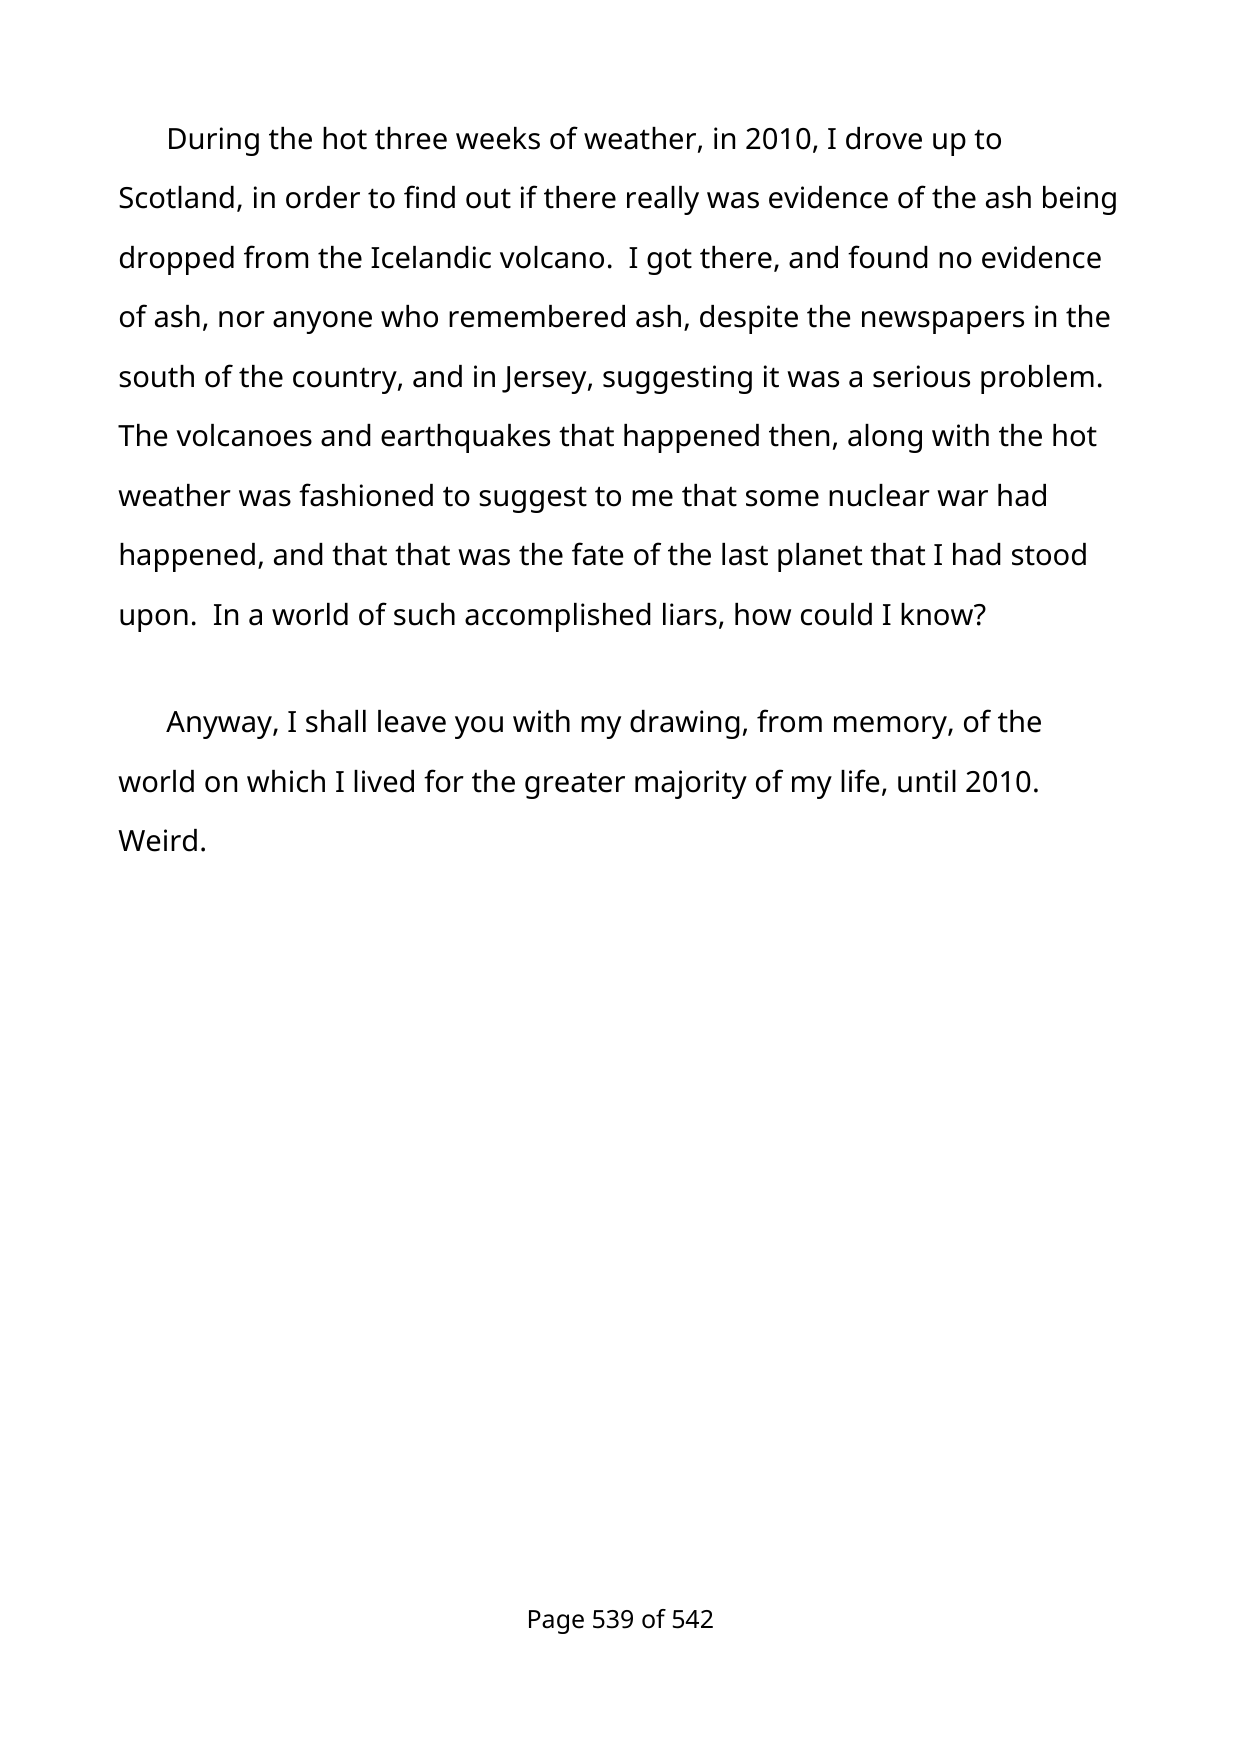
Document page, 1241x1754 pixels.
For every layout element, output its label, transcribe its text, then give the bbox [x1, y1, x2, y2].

text During the hot three weeks of weather, in 2010, I drove up to Scotland, in order to find out if there really was evidence of the ash being dropped from the Icelandic volcano. I got there, and found no evidence of ash, nor anyone who remembered ash, despite the newspapers in the south of the country, and in Jersey, suggesting it was a serious problem. The volcanoes and earthquakes that happened then, along with the hot weather was fashioned to suggest to me that some nuclear war had happened, and that that was the fate of the last planet that I had stood upon. In a world of such accomplished liars, how could I know? [118, 118, 1122, 634]
text Anyway, I shall leave you with my drawing, from memory, of the world on which I lived for the greater majority of my life, until 2010. Weird. [118, 701, 1122, 860]
